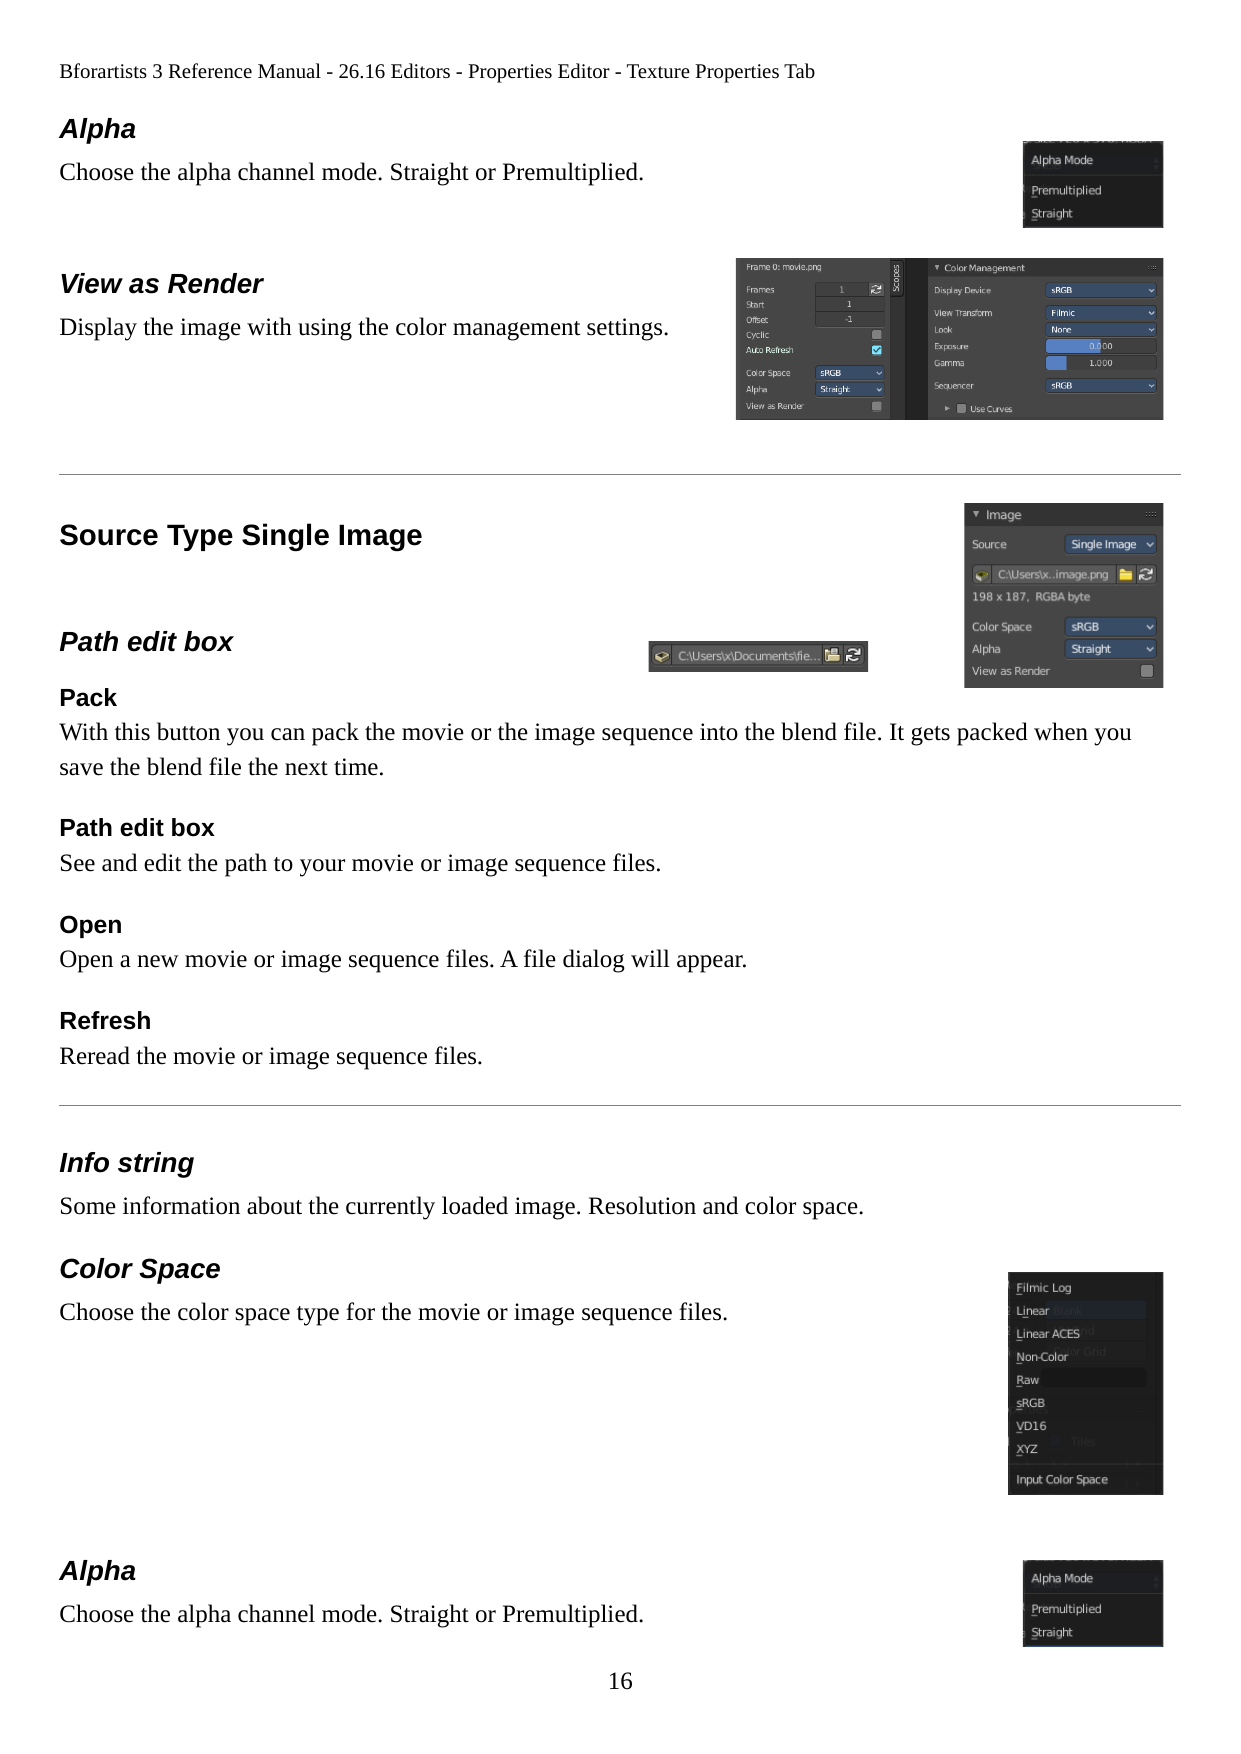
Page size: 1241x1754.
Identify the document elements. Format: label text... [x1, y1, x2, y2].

text Choose the color space type for the movie or image sequence files. [59, 1297, 1008, 1326]
picture [964, 503, 1164, 688]
picture [1022, 141, 1164, 228]
text With this button you can pack the movie or the image sequence into the blend file. It gets packed when you save the blend file the next time. [59, 717, 1181, 781]
text Display the image with using the color management settings. [59, 312, 735, 341]
subtitle Refresh [59, 1006, 1181, 1035]
text Reread the movie or image sequence files. [59, 1041, 1181, 1070]
subtitle Path edit box [59, 626, 964, 658]
subtitle Alpha [59, 1555, 1181, 1587]
text Some information about the currently loaded image. Resolution and color space. [59, 1191, 1181, 1220]
picture [735, 258, 1164, 420]
subtitle Alpha [59, 113, 1181, 144]
subtitle Info string [59, 1147, 1181, 1178]
subtitle Color Space [59, 1253, 1181, 1284]
text Choose the alpha channel mode. Straight or Premultiplied. [59, 157, 1022, 186]
picture [1008, 1272, 1164, 1495]
subtitle [1164, 518, 1181, 552]
subtitle [1164, 626, 1181, 658]
text See and edit the path to your movie or image sequence files. [59, 848, 1181, 877]
subtitle Pack [59, 683, 1181, 711]
subtitle View as Render [59, 268, 735, 299]
subtitle Path edit box [59, 813, 1181, 842]
subtitle Open [59, 910, 1181, 938]
text Open a new movie or image sequence files. A file dialog will appear. [59, 944, 1181, 973]
picture [648, 641, 869, 672]
subtitle [1164, 268, 1181, 299]
picture [1022, 1560, 1164, 1647]
text Choose the alpha channel mode. Straight or Premultiplied. [59, 1599, 1022, 1628]
subtitle Source Type Single Image [59, 518, 964, 552]
